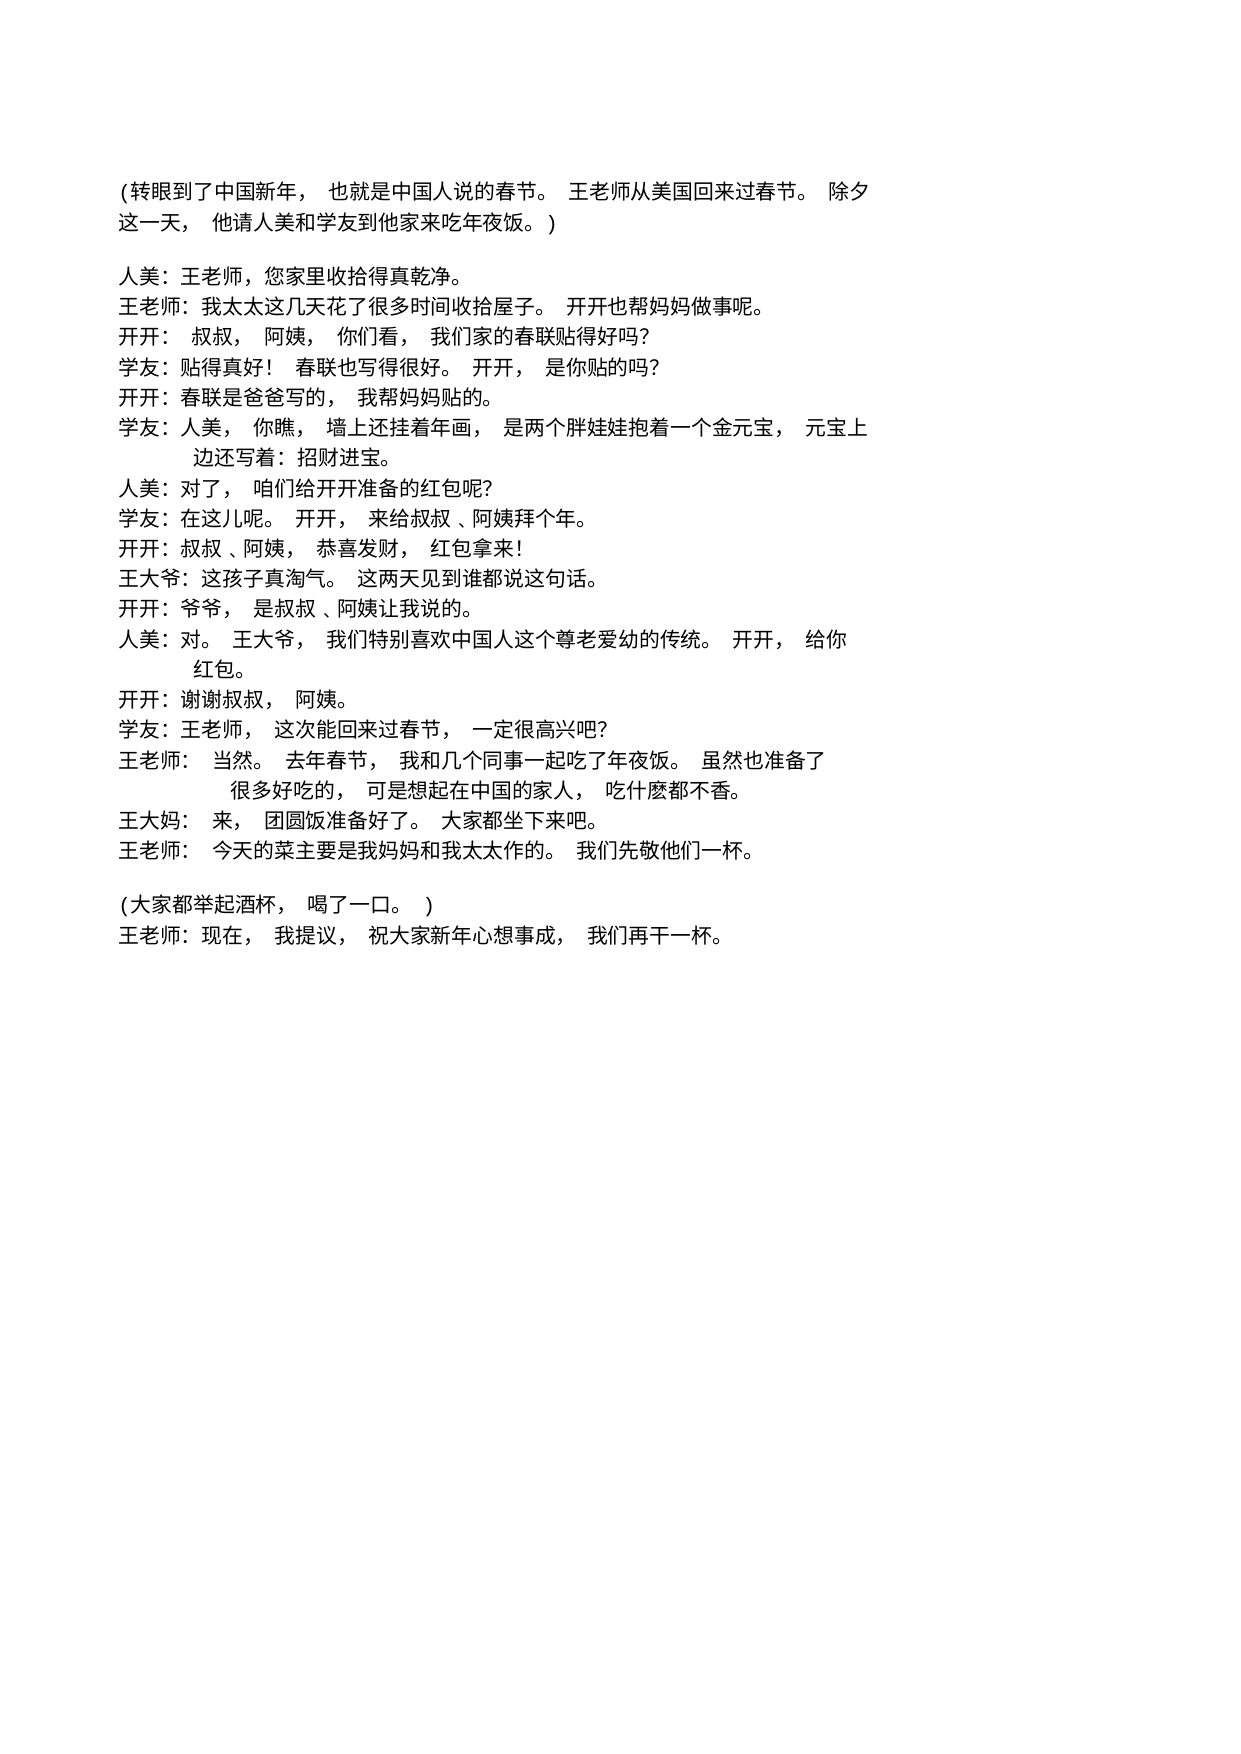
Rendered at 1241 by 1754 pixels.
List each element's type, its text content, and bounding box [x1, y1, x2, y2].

text 学友：王老师， 这次能回来过春节， 一定很高兴吧？ [118, 714, 1122, 744]
text 开开：谢谢叔叔， 阿姨。 [118, 683, 1122, 714]
text 这一天， 他请人美和学友到他家来吃年夜饭。) [118, 206, 1122, 236]
text 王大爷：这孩子真淘气。 这两天见到谁都说这句话。 [118, 562, 1122, 593]
text 学友：人美， 你瞧， 墙上还挂着年画， 是两个胖娃娃抱着一个金元宝， 元宝上 [118, 411, 1122, 441]
text 王老师： 当然。 去年春节， 我和几个同事一起吃了年夜饭。 虽然也准备了 [118, 744, 1122, 774]
text (大家都举起酒杯， 喝了一口。 ) [118, 888, 1122, 919]
text 王老师：我太太这几天花了很多时间收拾屋子。 开开也帮妈妈做事呢。 [118, 290, 1122, 321]
text 王大妈： 来， 团圆饭准备好了。 大家都坐下来吧。 [118, 804, 1122, 835]
text 人美：王老师，您家里收拾得真乾净。 [118, 260, 1122, 290]
text (转眼到了中国新年， 也就是中国人说的春节。 王老师从美国回来过春节。 除夕 [118, 176, 1122, 206]
text 学友：贴得真好！ 春联也写得很好。 开开， 是你贴的吗？ [118, 351, 1122, 381]
text 开开：春联是爸爸写的， 我帮妈妈贴的。 [118, 381, 1122, 411]
text 王老师：现在， 我提议， 祝大家新年心想事成， 我们再干一杯。 [118, 919, 1122, 949]
text 王老师： 今天的菜主要是我妈妈和我太太作的。 我们先敬他们一杯。 [118, 835, 1122, 865]
text 学友：在这儿呢。 开开， 来给叔叔﹑阿姨拜个年。 [118, 502, 1122, 532]
text 红包。 [118, 653, 1122, 683]
text 开开：叔叔﹑阿姨， 恭喜发财， 红包拿来！ [118, 532, 1122, 562]
text 边还写着：招财进宝。 [118, 441, 1122, 472]
text 人美：对了， 咱们给开开准备的红包呢？ [118, 472, 1122, 502]
text 开开：爷爷， 是叔叔﹑阿姨让我说的。 [118, 593, 1122, 623]
text 人美：对。 王大爷， 我们特别喜欢中国人这个尊老爱幼的传统。 开开， 给你 [118, 623, 1122, 653]
text 开开： 叔叔， 阿姨， 你们看， 我们家的春联贴得好吗？ [118, 321, 1122, 351]
text 很多好吃的， 可是想起在中国的家人， 吃什麽都不香。 [118, 774, 1122, 804]
